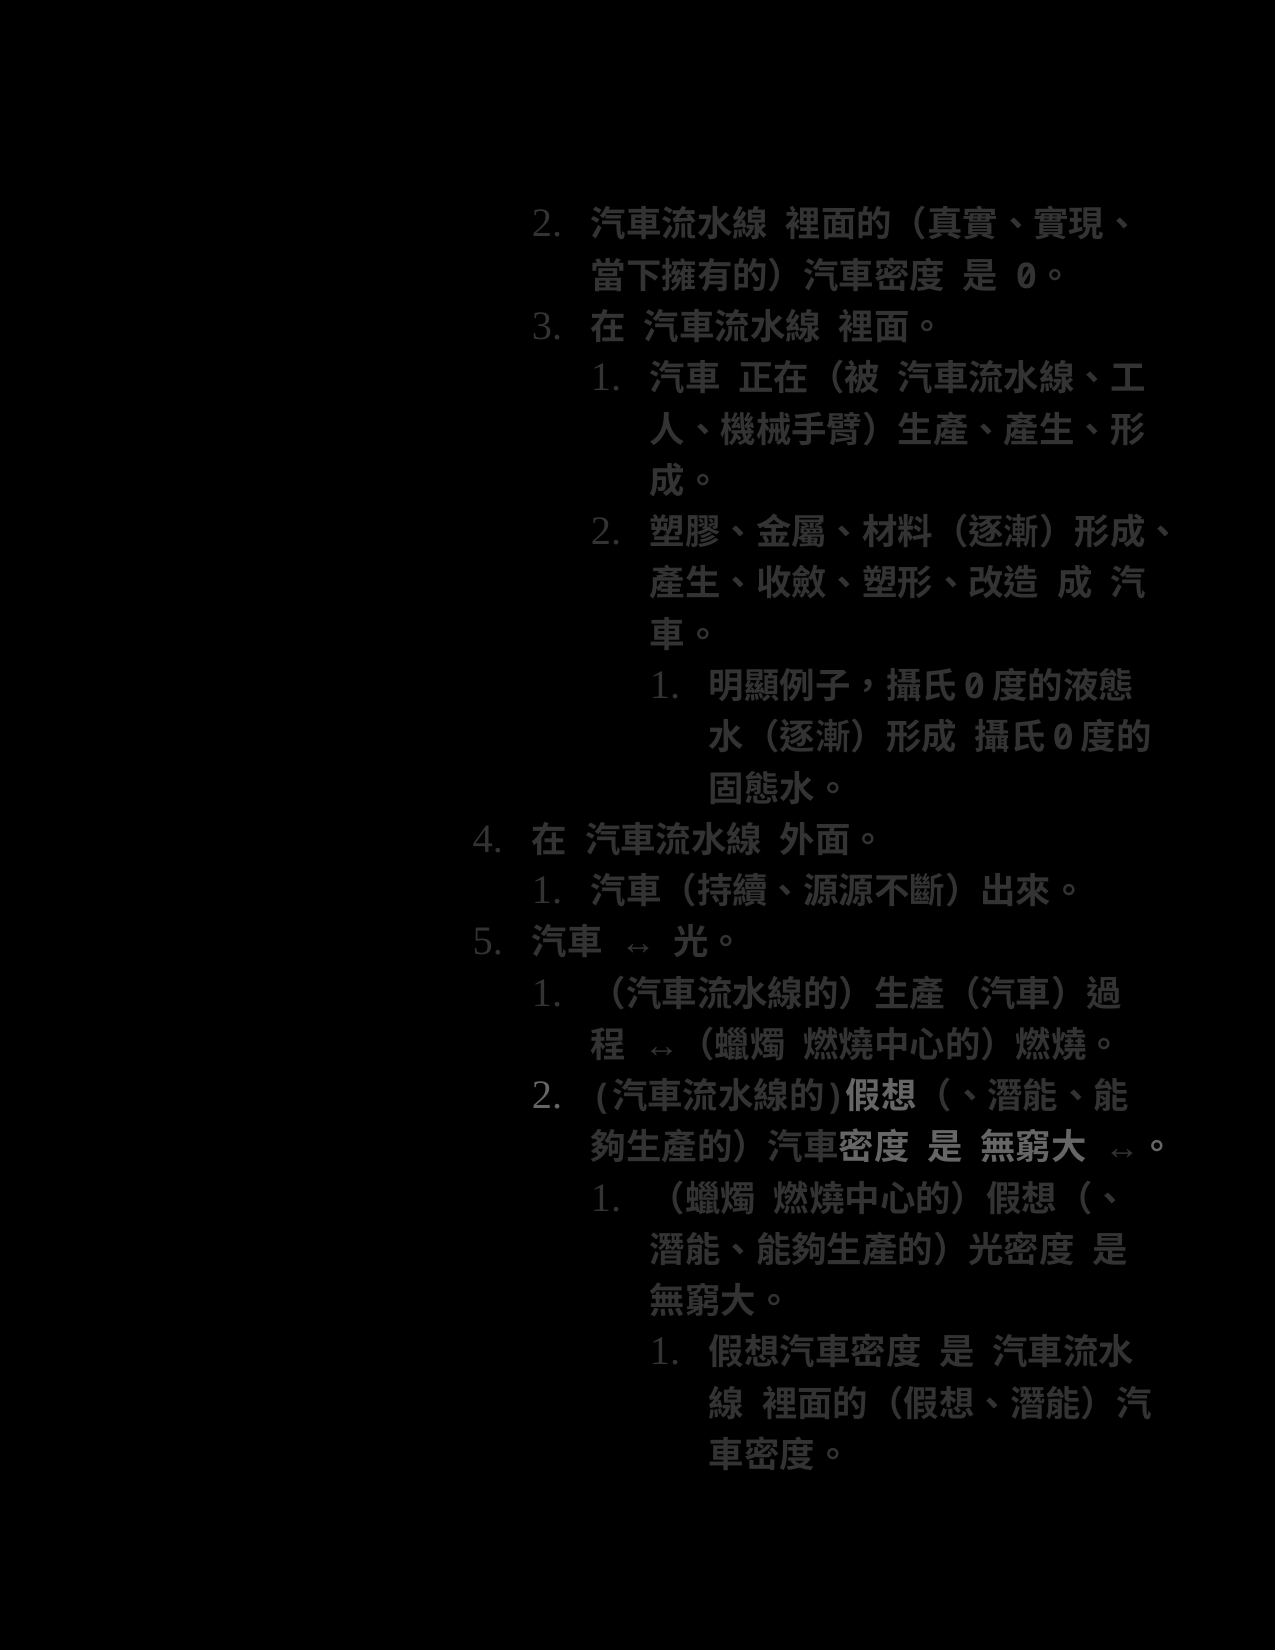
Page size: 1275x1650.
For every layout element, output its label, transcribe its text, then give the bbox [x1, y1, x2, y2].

list 在 汽車流水線 外面。 [472, 811, 1157, 862]
list （蠟燭 燃燒中心的）假想（、潛能、能夠生產的）光密度 是 無窮大。 [591, 1170, 1157, 1324]
list (汽車流水線的)假想（、潛能、能夠生產的）汽車密度 是 無窮大 ↔。 [532, 1067, 1157, 1170]
list 汽車 ↔ 光。 [472, 914, 1157, 965]
list 假想汽車密度 是 汽車流水線 裡面的（假想、潛能）汽車密度。 [649, 1324, 1157, 1477]
list 汽車 正在（被 汽車流水線、工人、機械手臂）生產、產生、形成。 [591, 350, 1157, 503]
list （汽車流水線的）生產（汽車）過程 ↔（蠟燭 燃燒中心的）燃燒。 [532, 965, 1157, 1067]
list 塑膠、金屬、材料（逐漸）形成、產生、收斂、塑形、改造 成 汽車。 [591, 503, 1157, 657]
list 汽車流水線 裡面的（真實、實現、當下擁有的）汽車密度 是 0。 [532, 196, 1157, 298]
list 在 汽車流水線 裡面。 [532, 298, 1157, 350]
list 汽車（持續、源源不斷）出來。 [532, 862, 1157, 914]
list 明顯例子，攝氏0度的液態水（逐漸）形成 攝氏0度的固態水。 [649, 657, 1157, 811]
